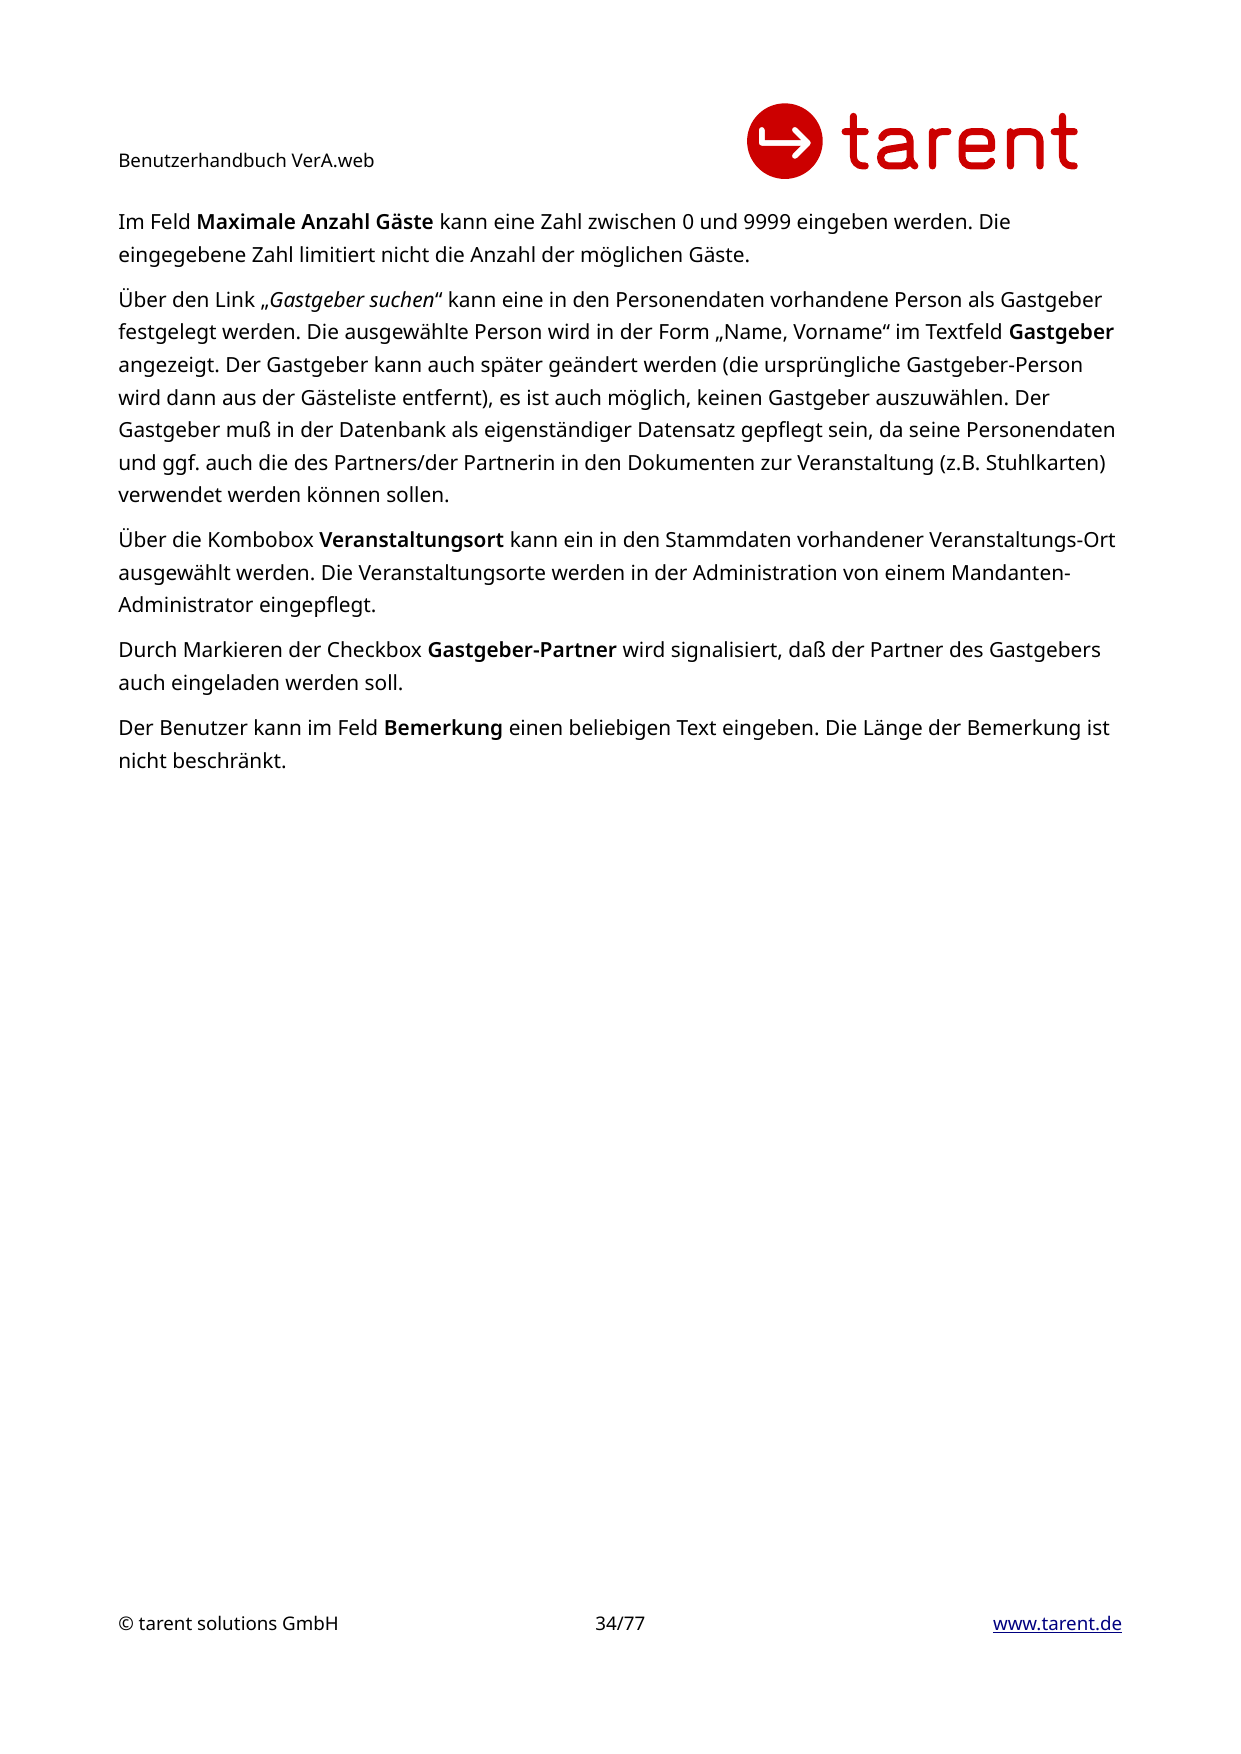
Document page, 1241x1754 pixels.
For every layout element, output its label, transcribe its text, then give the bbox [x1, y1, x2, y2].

text Im Feld Maximale Anzahl Gäste kann eine Zahl zwischen 0 und 9999 eingeben werden. Die eingegebene Zahl limitiert nicht die Anzahl der möglichen Gäste. [118, 207, 1122, 268]
text Über den Link „Gastgeber suchen“ kann eine in den Personendaten vorhandene Person als Gastgeber festgelegt werden. Die ausgewählte Person wird in der Form „Name, Vorname“ im Textfeld Gastgeber angezeigt. Der Gastgeber kann auch später geändert werden (die ursprüngliche Gastgeber-Person wird dann aus der Gästeliste entfernt), es ist auch möglich, keinen Gastgeber auszuwählen. Der Gastgeber muß in der Datenbank als eigenständiger Datensatz gepflegt sein, da seine Personendaten und ggf. auch die des Partners/der Partnerin in den Dokumenten zur Veranstaltung (z.B. Stuhlkarten) verwendet werden können sollen. [118, 285, 1122, 509]
text Über die Kombobox Veranstaltungsort kann ein in den Stammdaten vorhandener Veranstaltungs-Ort ausgewählt werden. Die Veranstaltungsorte werden in der Administration von einem Mandanten-Administrator eingepflegt. [118, 525, 1122, 619]
text Der Benutzer kann im Feld Bemerkung einen beliebigen Text eingeben. Die Länge der Bemerkung ist nicht beschränkt. [118, 713, 1122, 774]
text Durch Markieren der Checkbox Gastgeber-Partner wird signalisiert, daß der Partner des Gastgebers auch eingeladen werden soll. [118, 636, 1122, 697]
